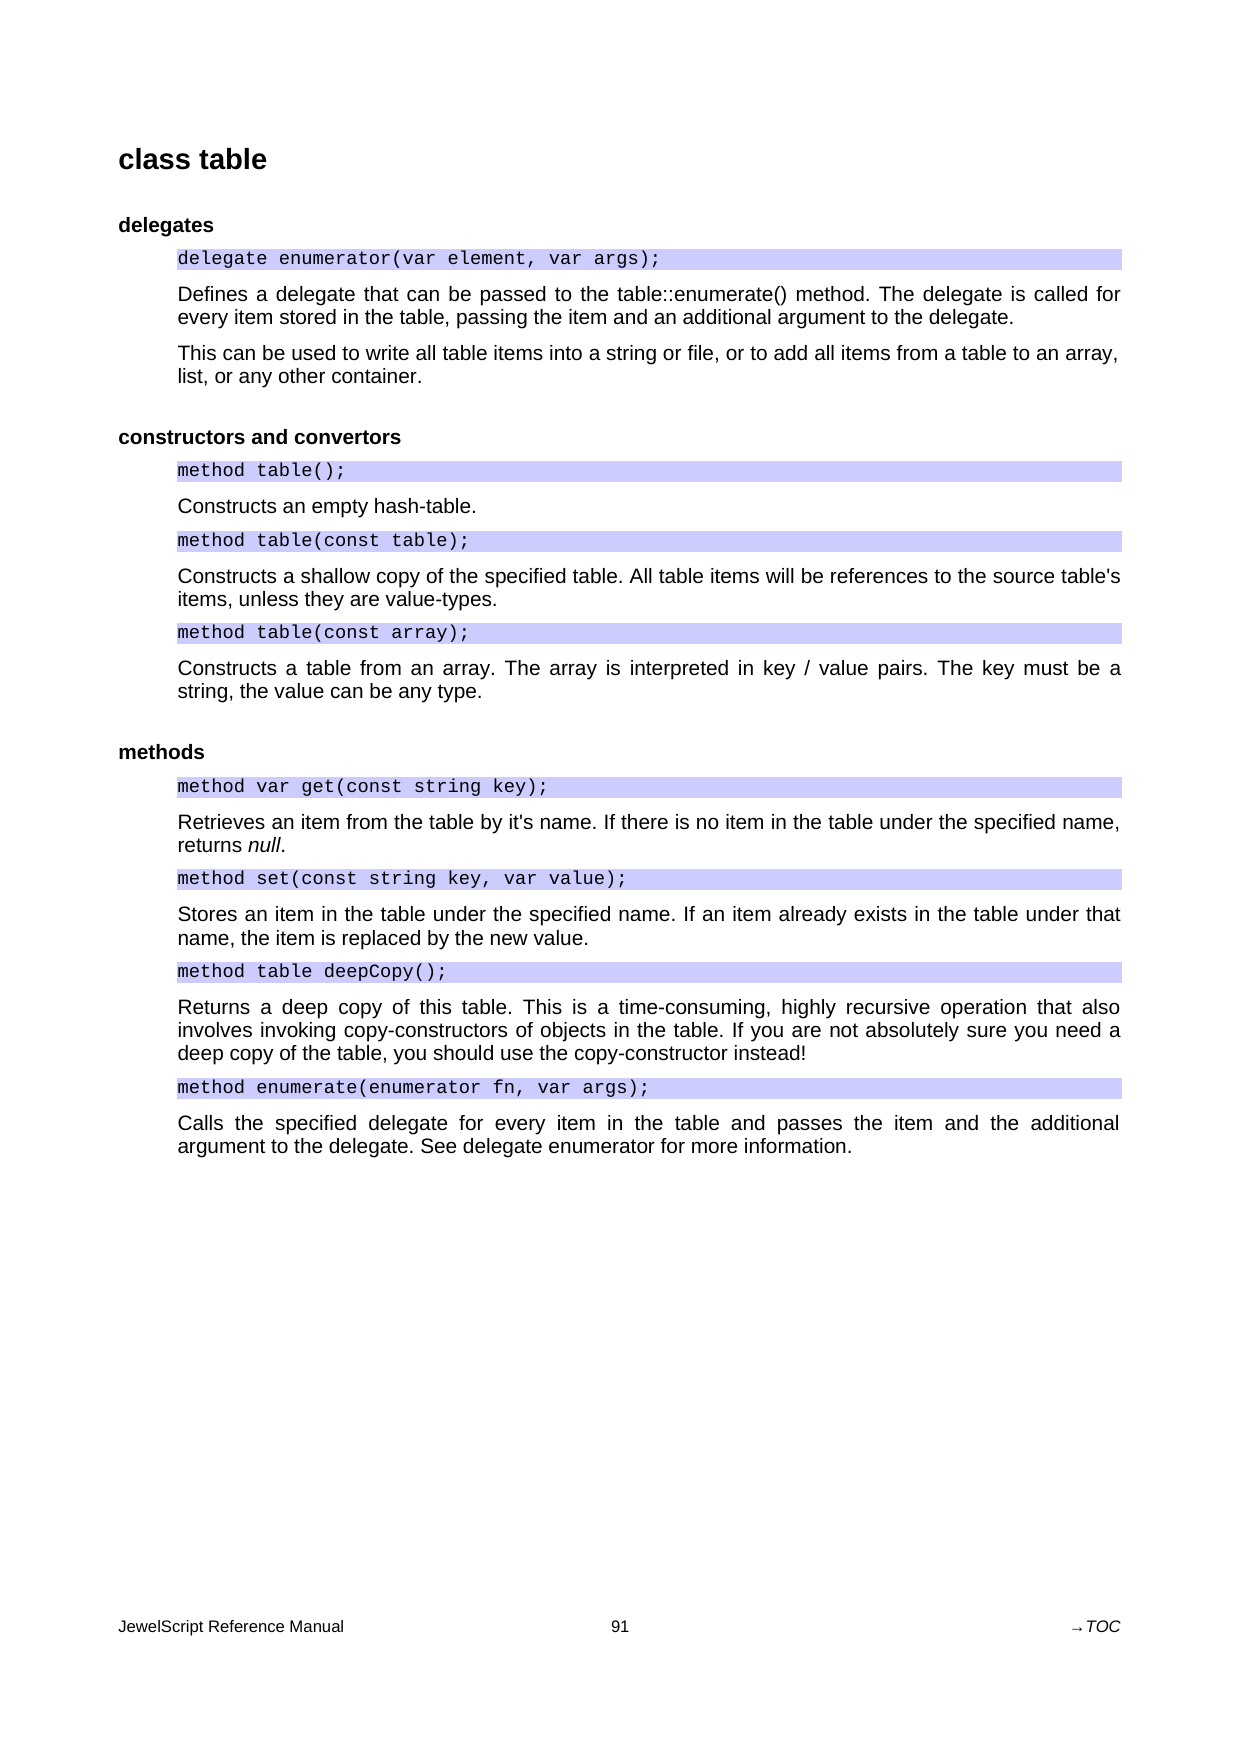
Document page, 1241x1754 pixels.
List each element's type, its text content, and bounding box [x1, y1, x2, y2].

text This can be used to write all table items into a string or file, or to add all items from a table to an array, list, or any other container. [177, 342, 1122, 388]
subtitle constructors and convertors [118, 426, 1122, 449]
text method set(const string key, var value); [177, 869, 1122, 890]
text Constructs a shallow copy of the specified table. All table items will be references to the source table's items, unless they are value-types. [177, 564, 1122, 611]
text Retrieves an item from the table by it's name. If there is no item in the table under the specified name, returns null. [177, 810, 1122, 857]
text method var get(const string key); [177, 777, 1122, 798]
text Calls the specified delegate for every item in the table and passes the item and the additional argument to the delegate. See delegate enumerator for more information. [177, 1111, 1122, 1158]
text method table(); [177, 461, 1122, 482]
text method table(const table); [177, 531, 1122, 552]
text Returns a deep copy of this table. This is a time-consuming, highly recursive operation that also involves invoking copy-constructors of objects in the table. If you are not absolutely sure you need a deep copy of the table, you should use the copy-constructor instead! [177, 995, 1122, 1065]
subtitle methods [118, 741, 1122, 764]
text method enumerate(enumerator fn, var args); [177, 1078, 1122, 1099]
text Constructs an empty hash-table. [177, 495, 1122, 518]
text delegate enumerator(var element, var args); [177, 249, 1122, 270]
text Defines a delegate that can be passed to the table::enumerate() method. The delegate is called for every item stored in the table, passing the item and an additional argument to the delegate. [177, 283, 1122, 329]
text method table(const array); [177, 623, 1122, 644]
subtitle delegates [118, 213, 1122, 236]
subtitle class table [118, 143, 1122, 176]
text Constructs a table from an array. The array is interpreted in key / value pairs. The key must be a string, the value can be any type. [177, 657, 1122, 703]
text method table deepCopy(); [177, 962, 1122, 983]
text Stores an item in the table under the specified name. If an item already exists in the table under that name, the item is replaced by the new value. [177, 903, 1122, 949]
